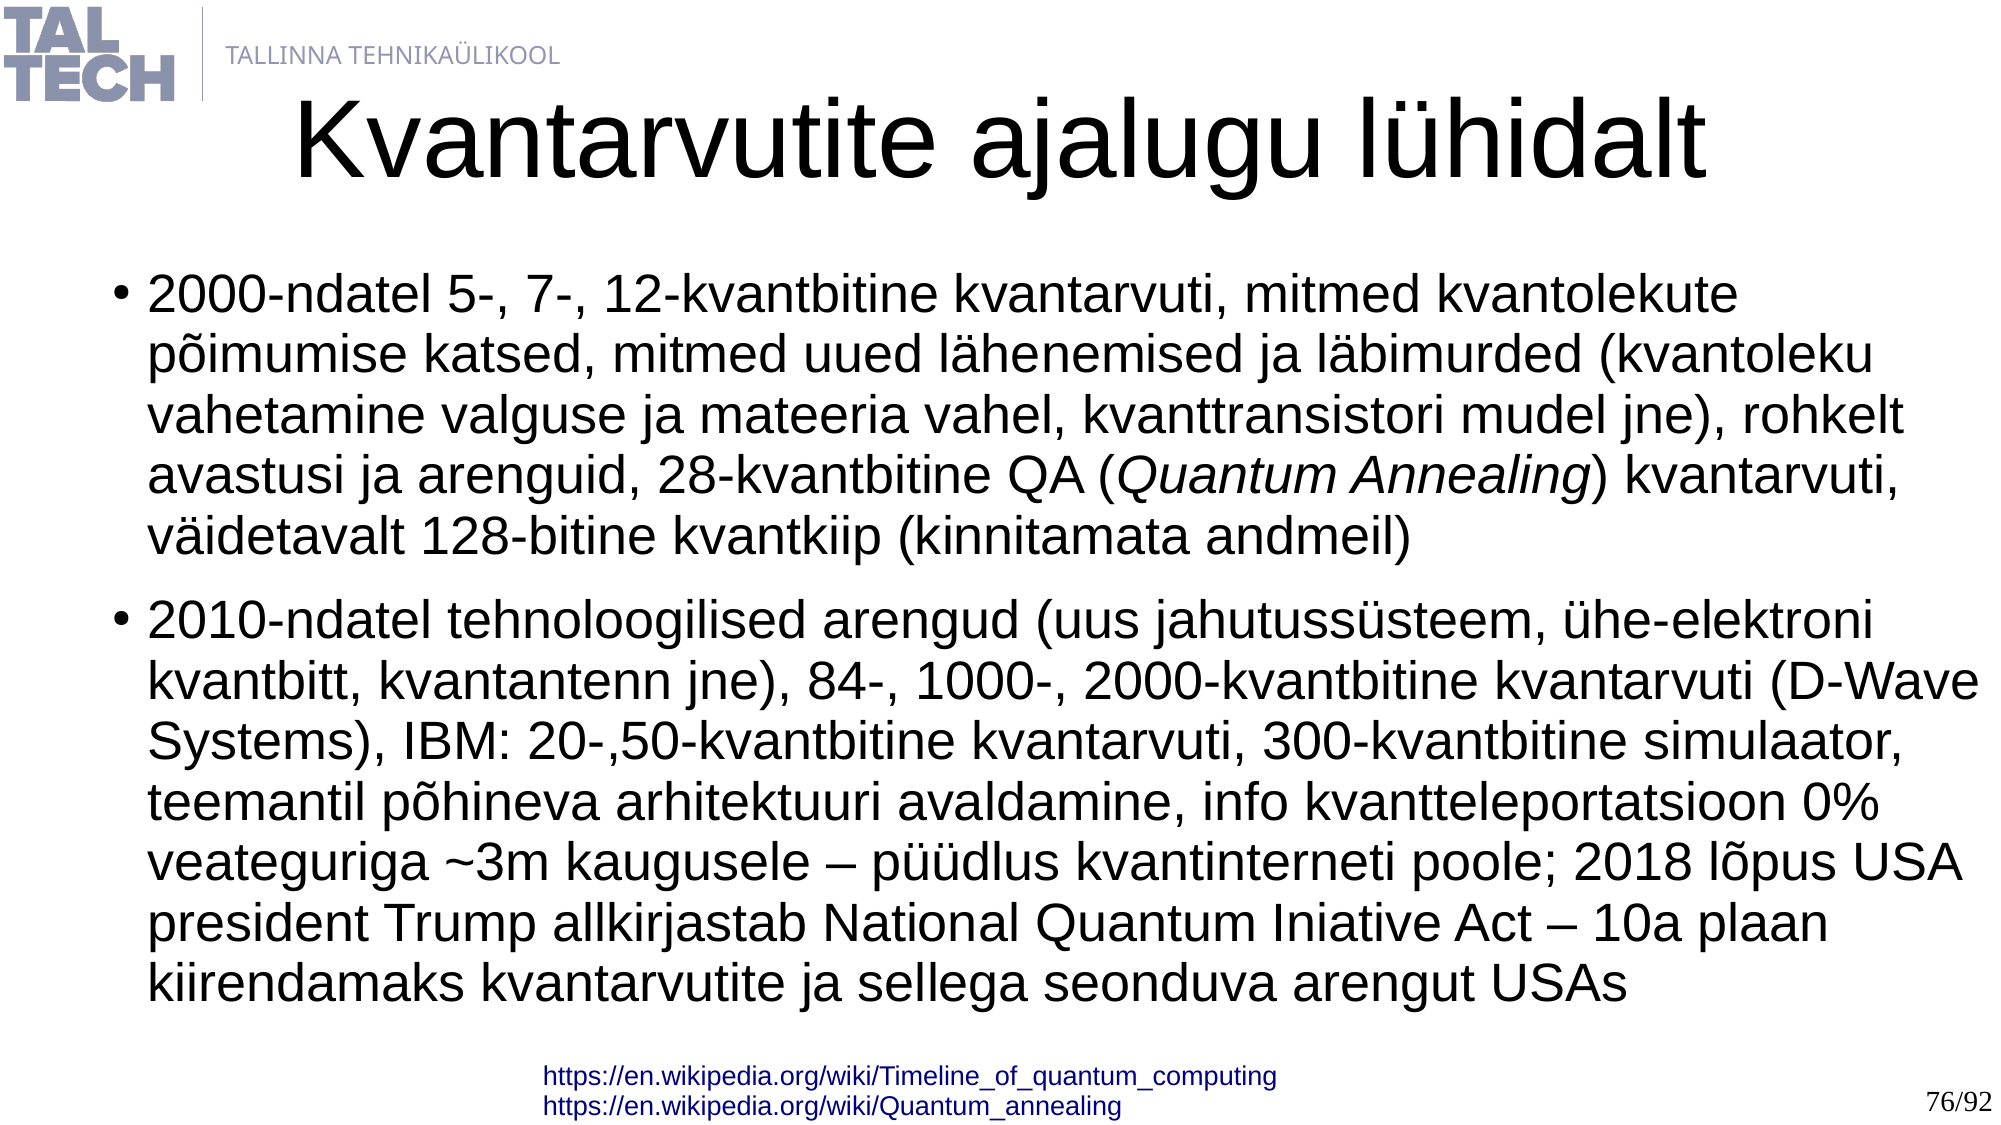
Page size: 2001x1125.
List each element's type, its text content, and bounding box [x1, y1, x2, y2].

picture [0, 0, 178, 107]
text_box https://en.wikipedia.org/wiki/Timeline_of_quantum_computing https://en.wikipedia.org/wiki/Quantum_annealing [528, 1053, 1300, 1125]
list 2000-ndatel 5-, 7-, 12-kvantbitine kvantarvuti, mitmed kvantolekute põimumise katsed, mitmed uued lähenemised ja läbimurded (kvantoleku vahetamine valguse ja mateeria vahel, kvanttransistori mudel jne), rohkelt avastusi ja arenguid, 28-kvantbitine QA (Quantum Annealing) kvantarvuti, väidetavalt 128-bitine kvantkiip (kinnitamata andmeil) 2010-ndatel tehnoloogilised arengud (uus jahutussüsteem, ühe-elektroni kvantbitt, kvantantenn jne), 84-, 1000-, 2000-kvantbitine kvantarvuti (D-Wave Systems), IBM: 20-,50-kvantbitine kvantarvuti, 300-kvantbitine simulaator, teemantil põhineva arhitektuuri avaldamine, info kvantteleportatsioon 0% veateguriga ~3m kaugusele – püüdlus kvantinterneti poole; 2018 lõpus USA president Trump allkirjastab National Quantum Iniative Act – 10a plaan kiirendamaks kvantarvutite ja sellega seonduva arengut USAs [99, 263, 1985, 1052]
title Kvantarvutite ajalugu lühidalt [99, 44, 1901, 233]
